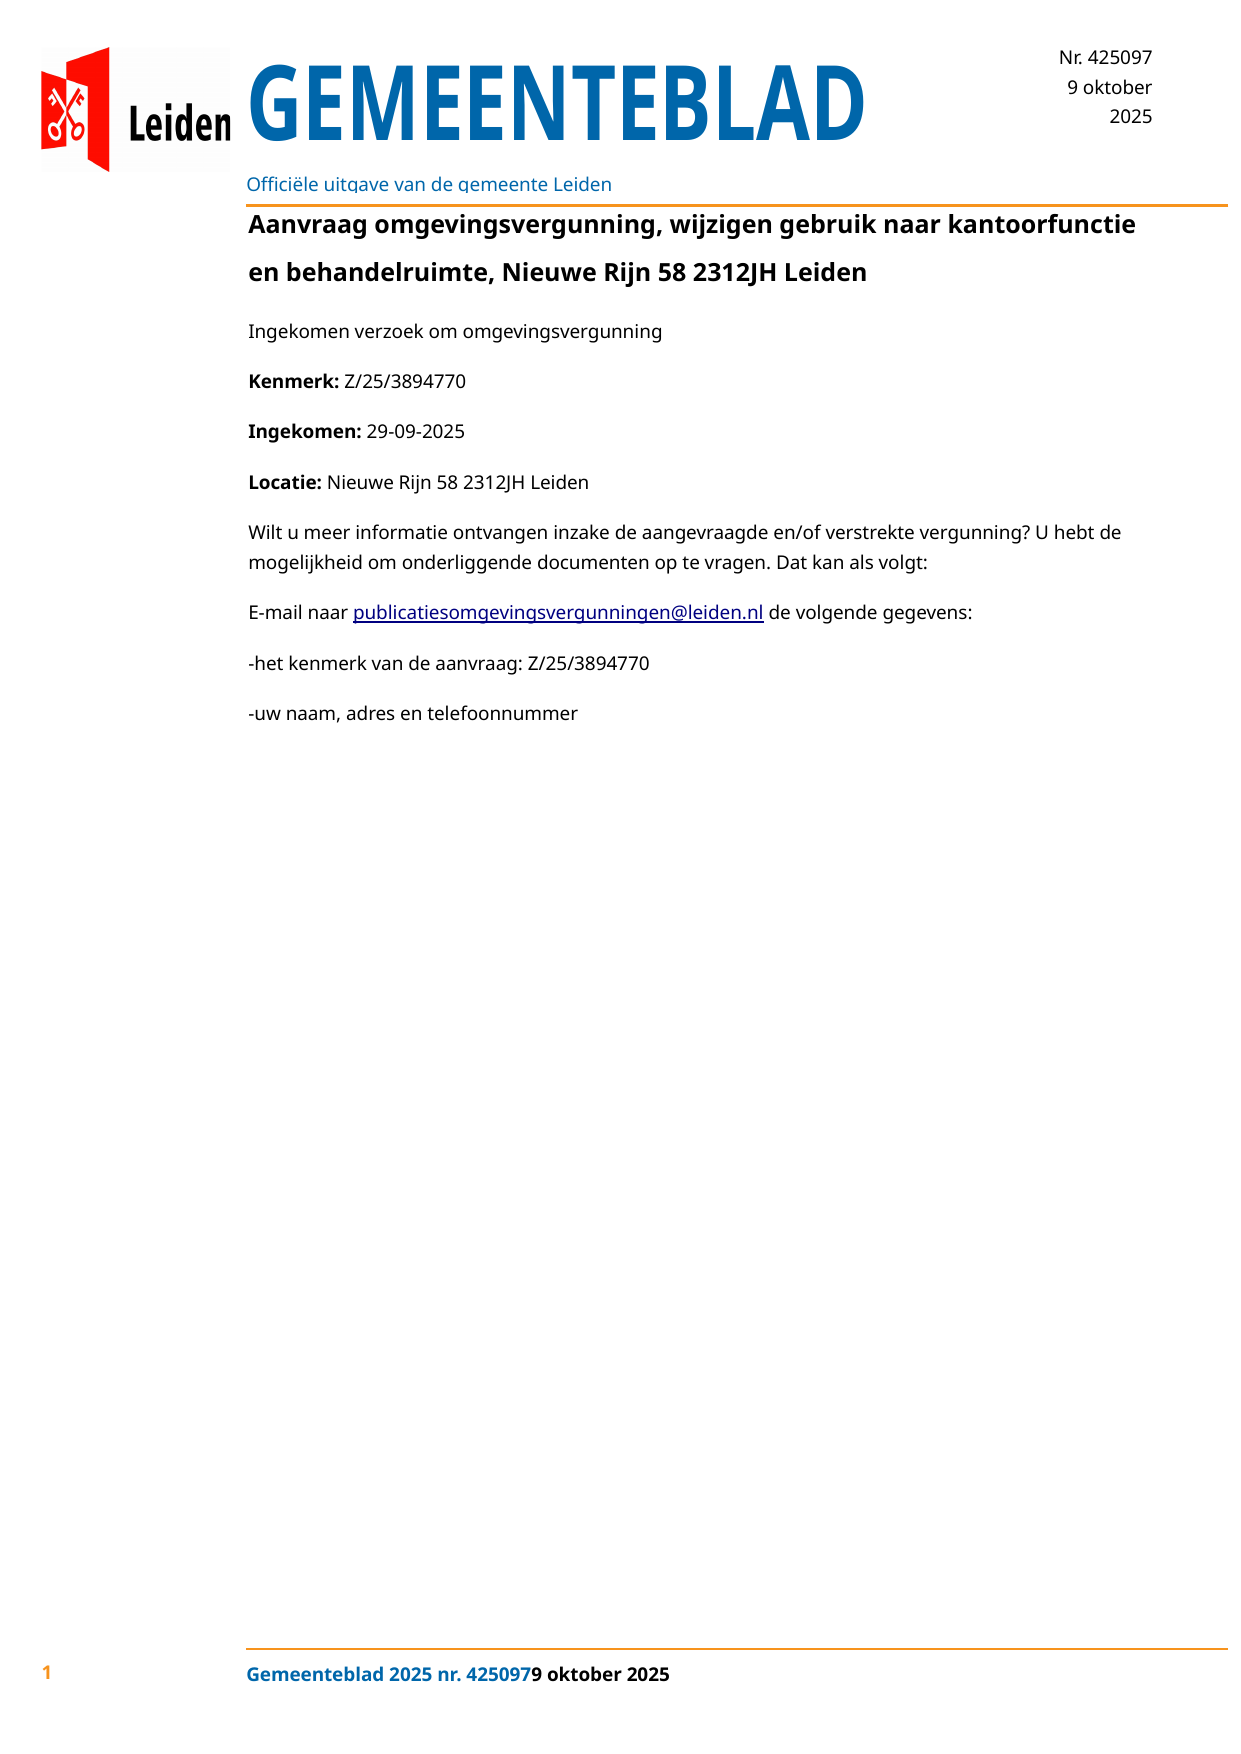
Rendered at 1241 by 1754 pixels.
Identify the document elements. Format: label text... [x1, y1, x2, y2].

text Locatie: Nieuwe Rijn 58 2312JH Leiden [248, 469, 1152, 495]
text Aanvraag omgevingsvergunning, wijzigen gebruik naar kantoorfunctie en behandelruimte, Nieuwe Rijn 58 2312JH Leiden [248, 207, 1152, 288]
text Ingekomen: 29-09-2025 [248, 419, 1152, 444]
picture [41, 47, 231, 172]
text -uw naam, adres en telefoonnummer [248, 700, 1152, 726]
text Kenmerk: Z/25/3894770 [248, 368, 1152, 394]
text -het kenmerk van de aanvraag: Z/25/3894770 [248, 650, 1152, 676]
text Ingekomen verzoek om omgevingsvergunning [248, 318, 1152, 344]
text E-mail naar publicatiesomgevingsvergunningen@leiden.nl de volgende gegevens: [248, 599, 1152, 625]
text Wilt u meer informatie ontvangen inzake de aangevraagde en/of verstrekte vergunning? U hebt de mogelijkheid om onderliggende documenten op te vragen. Dat kan als volgt: [248, 519, 1152, 575]
